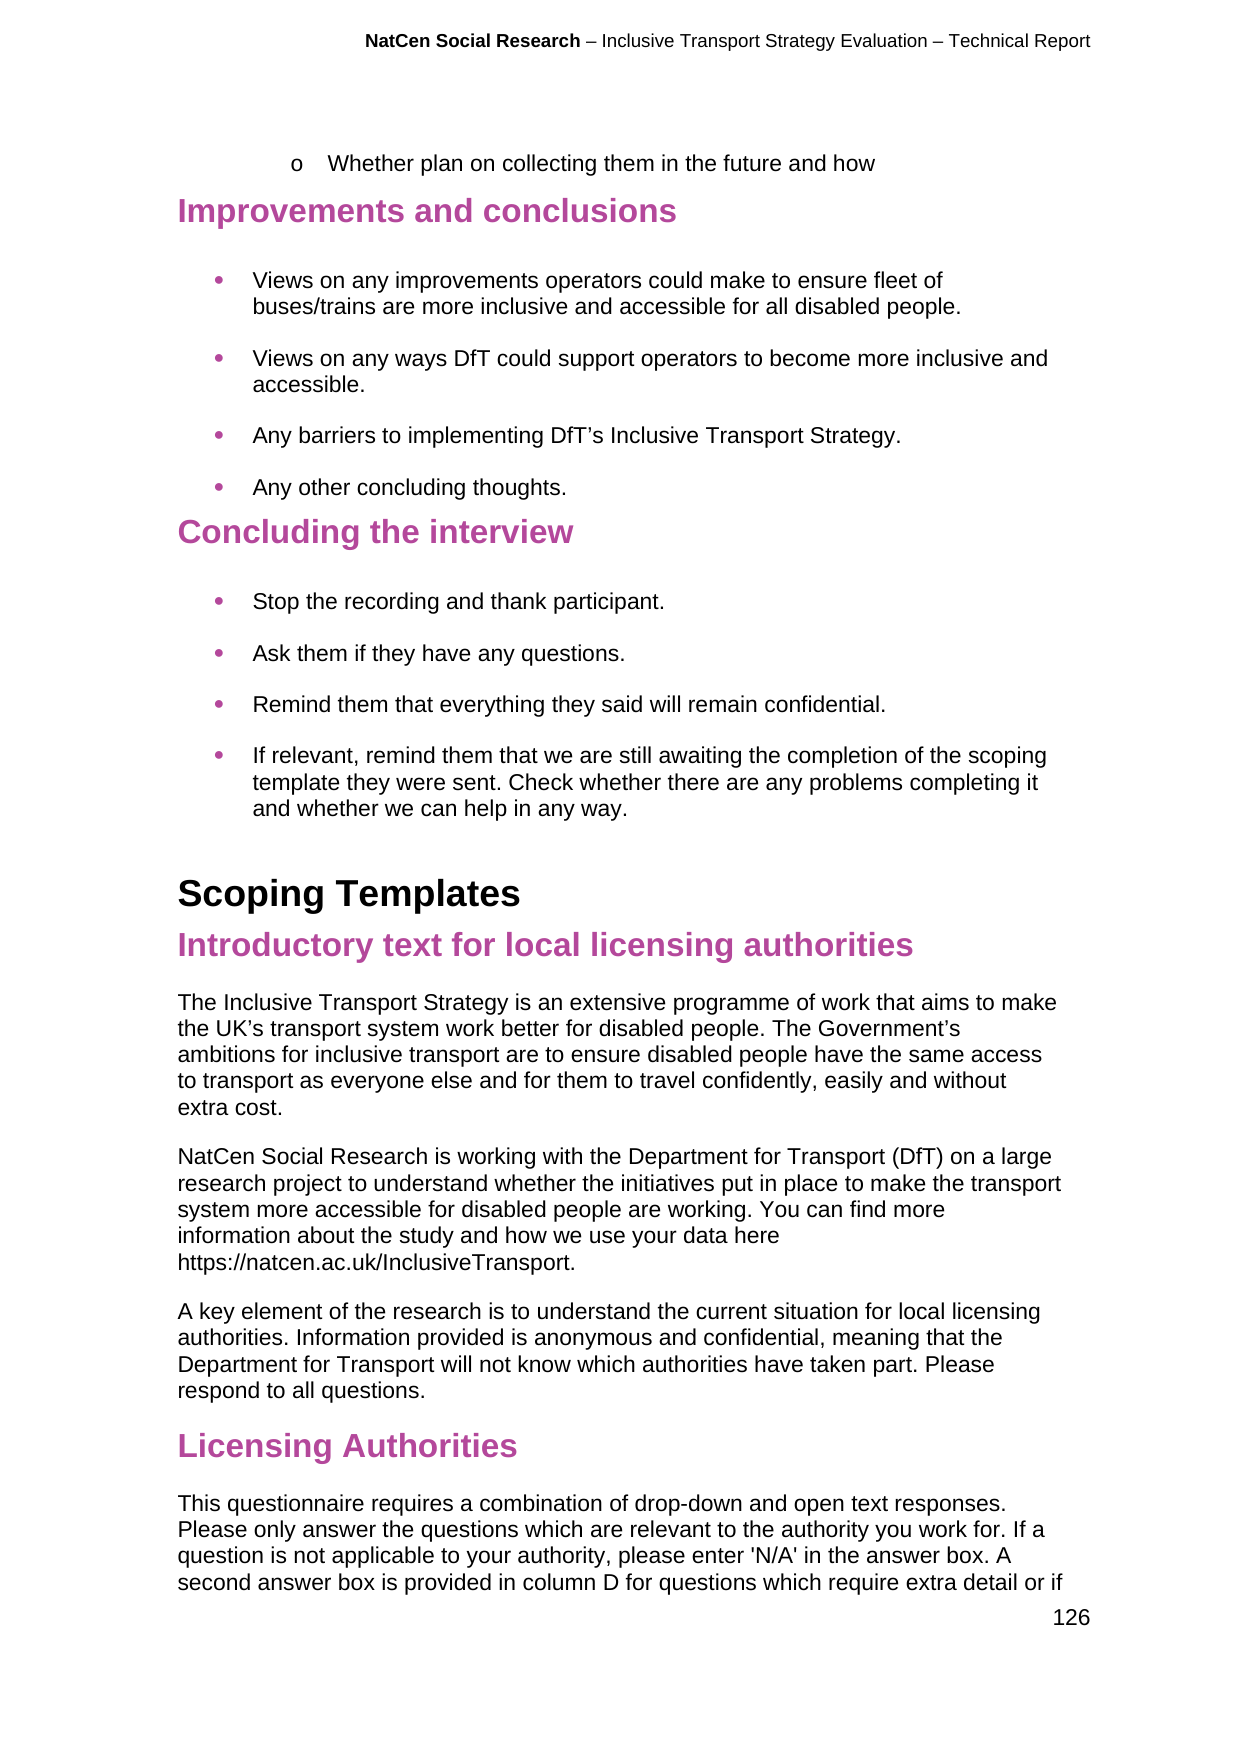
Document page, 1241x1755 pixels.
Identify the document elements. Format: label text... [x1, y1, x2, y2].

text NatCen Social Research is working with the Department for Transport (DfT) on a large research project to understand whether the initiatives put in place to make the transport system more accessible for disabled people are working. You can find more information about the study and how we use your data here https://natcen.ac.uk/InclusiveTransport. [177, 1143, 1063, 1275]
list Ask them if they have any questions. [215, 640, 1063, 666]
list Views on any ways DfT could support operators to become more inclusive and accessible. [215, 344, 1063, 397]
subtitle Scoping Templates [177, 871, 1063, 914]
list Stop the recording and thank participant. [215, 588, 1063, 615]
list If relevant, remind them that we are still awaiting the completion of the scoping template they were sent. Check whether there are any problems completing it and whether we can help in any way. [215, 742, 1063, 821]
list Views on any improvements operators could make to ensure fleet of buses/trains are more inclusive and accessible for all disabled people. [215, 267, 1063, 319]
subtitle Introductory text for local licensing authorities [177, 925, 1063, 963]
text A key element of the research is to understand the current situation for local licensing authorities. Information provided is anonymous and confidential, meaning that the Department for Transport will not know which authorities have taken part. Please respond to all questions. [177, 1298, 1063, 1403]
list Remind them that everything they said will remain confidential. [215, 691, 1063, 717]
list Whether plan on collecting them in the future and how [290, 150, 1063, 178]
list Any barriers to implementing DfT’s Inclusive Transport Strategy. [215, 422, 1063, 448]
text The Inclusive Transport Strategy is an extensive programme of work that aims to make the UK’s transport system work better for disabled people. The Government’s ambitions for inclusive transport are to ensure disabled people have the same access to transport as everyone else and for them to travel confidently, easily and without extra cost. [177, 988, 1063, 1120]
subtitle Licensing Authorities [177, 1426, 1063, 1464]
subtitle Improvements and conclusions [177, 191, 1063, 229]
subtitle Concluding the interview [177, 512, 1063, 551]
text This questionnaire requires a combination of drop-down and open text responses. Please only answer the questions which are relevant to the authority you work for. If a question is not applicable to your authority, please enter 'N/A' in the answer box. A second answer box is provided in column D for questions which require extra detail or if [177, 1489, 1063, 1595]
list Any other concluding thoughts. [215, 473, 1063, 500]
